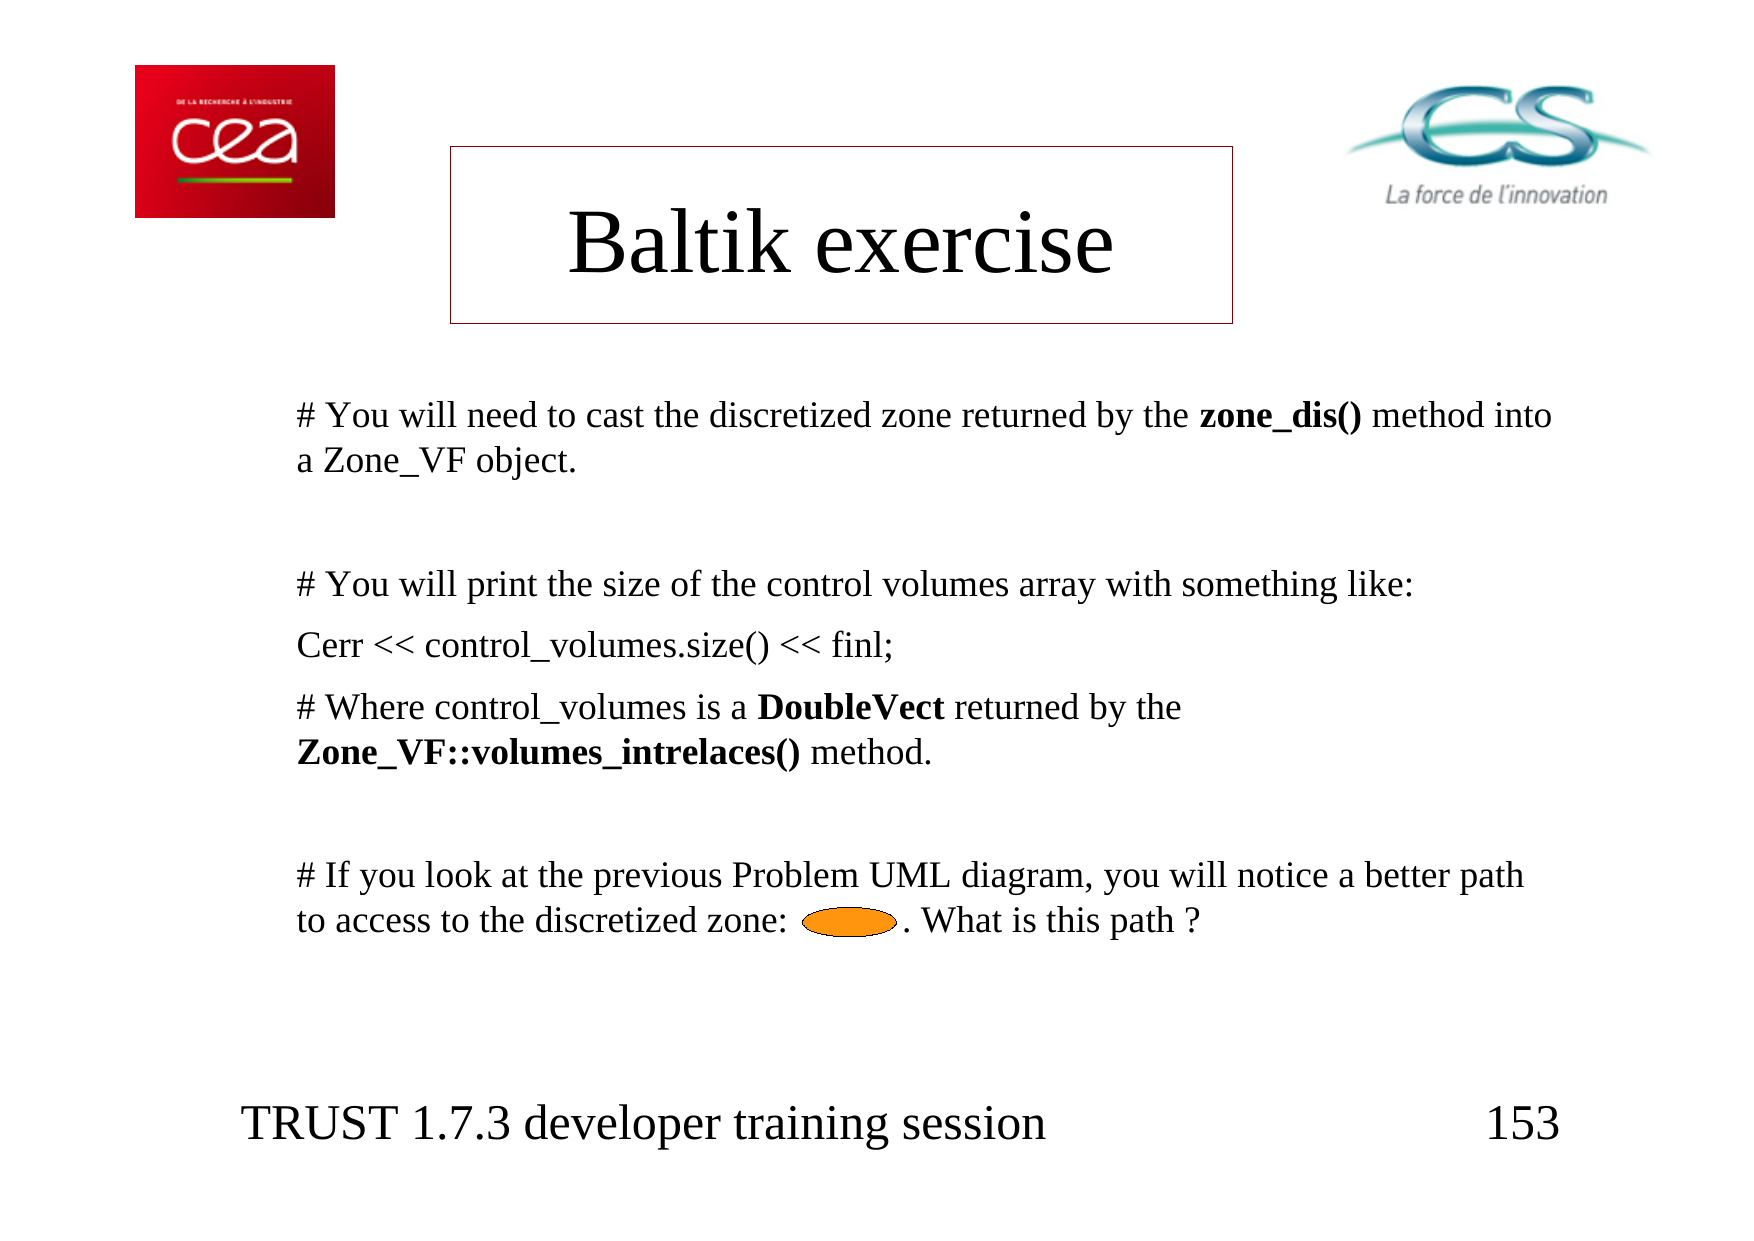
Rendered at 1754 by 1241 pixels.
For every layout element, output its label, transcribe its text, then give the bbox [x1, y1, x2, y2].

picture [135, 65, 335, 218]
list # You will need to cast the discretized zone returned by the zone_dis() method into a Zone_VF object. # You will print the size of the control volumes array with something like: Cerr << control_volumes.size() << finl; # Where control_volumes is a DoubleVect returned by the Zone_VF::volumes_intrelaces() method. # If you look at the previous Problem UML diagram, you will notice a better path to access to the discretized zone: . What is this path ? [225, 382, 1576, 1125]
title Baltik exercise [450, 146, 1233, 324]
text_box [802, 907, 897, 937]
picture [1340, 73, 1662, 218]
